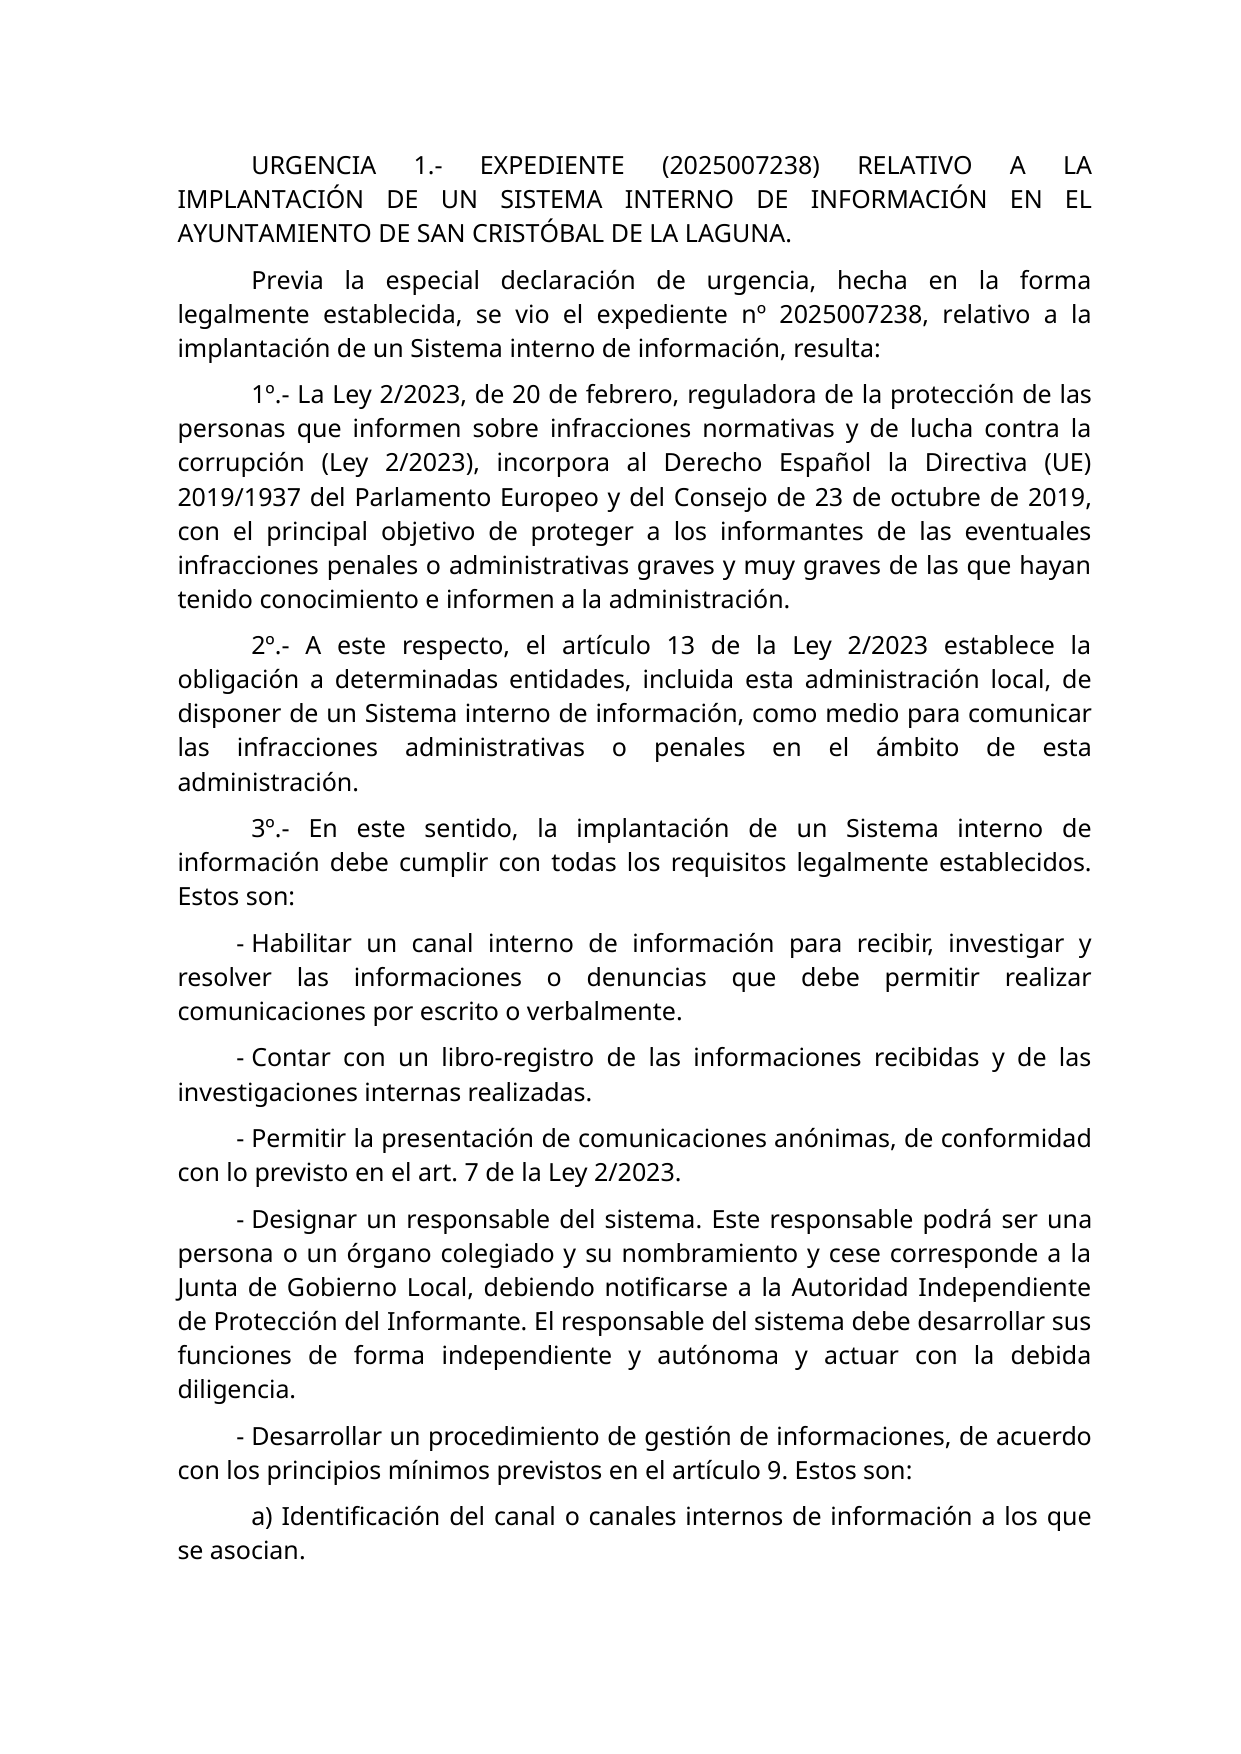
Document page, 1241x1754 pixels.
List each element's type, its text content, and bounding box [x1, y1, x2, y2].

text 1º.- La Ley 2/2023, de 20 de febrero, reguladora de la protección de las personas que informen sobre infracciones normativas y de lucha contra la corrupción (Ley 2/2023), incorpora al Derecho Español la Directiva (UE) 2019/1937 del Parlamento Europeo y del Consejo de 23 de octubre de 2019, con el principal objetivo de proteger a los informantes de las eventuales infracciones penales o administrativas graves y muy graves de las que hayan tenido conocimiento e informen a la administración. [177, 377, 1093, 615]
text 3º.- En este sentido, la implantación de un Sistema interno de información debe cumplir con todas los requisitos legalmente establecidos. Estos son: [177, 811, 1093, 913]
text Previa la especial declaración de urgencia, hecha en la forma legalmente establecida, se vio el expediente nº 2025007238, relativo a la implantación de un Sistema interno de información, resulta: [177, 262, 1093, 364]
list Permitir la presentación de comunicaciones anónimas, de conformidad con lo previsto en el art. 7 de la Ley 2/2023. [177, 1121, 1093, 1189]
text 2º.- A este respecto, el artículo 13 de la Ley 2/2023 establece la obligación a determinadas entidades, incluida esta administración local, de disponer de un Sistema interno de información, como medio para comunicar las infracciones administrativas o penales en el ámbito de esta administración. [177, 628, 1093, 798]
list Desarrollar un procedimiento de gestión de informaciones, de acuerdo con los principios mínimos previstos en el artículo 9. Estos son: [177, 1418, 1093, 1486]
text a) Identificación del canal o canales internos de información a los que se asocian. [177, 1499, 1093, 1567]
list Designar un responsable del sistema. Este responsable podrá ser una persona o un órgano colegiado y su nombramiento y cese corresponde a la Junta de Gobierno Local, debiendo notificarse a la Autoridad Independiente de Protección del Informante. El responsable del sistema debe desarrollar sus funciones de forma independiente y autónoma y actuar con la debida diligencia. [177, 1201, 1093, 1406]
text URGENCIA 1.- EXPEDIENTE (2025007238) RELATIVO A LA IMPLANTACIÓN DE UN SISTEMA INTERNO DE INFORMACIÓN EN EL AYUNTAMIENTO DE SAN CRISTÓBAL DE LA LAGUNA. [177, 148, 1093, 250]
list Habilitar un canal interno de información para recibir, investigar y resolver las informaciones o denuncias que debe permitir realizar comunicaciones por escrito o verbalmente. [177, 925, 1093, 1028]
list Contar con un libro-registro de las informaciones recibidas y de las investigaciones internas realizadas. [177, 1040, 1093, 1108]
